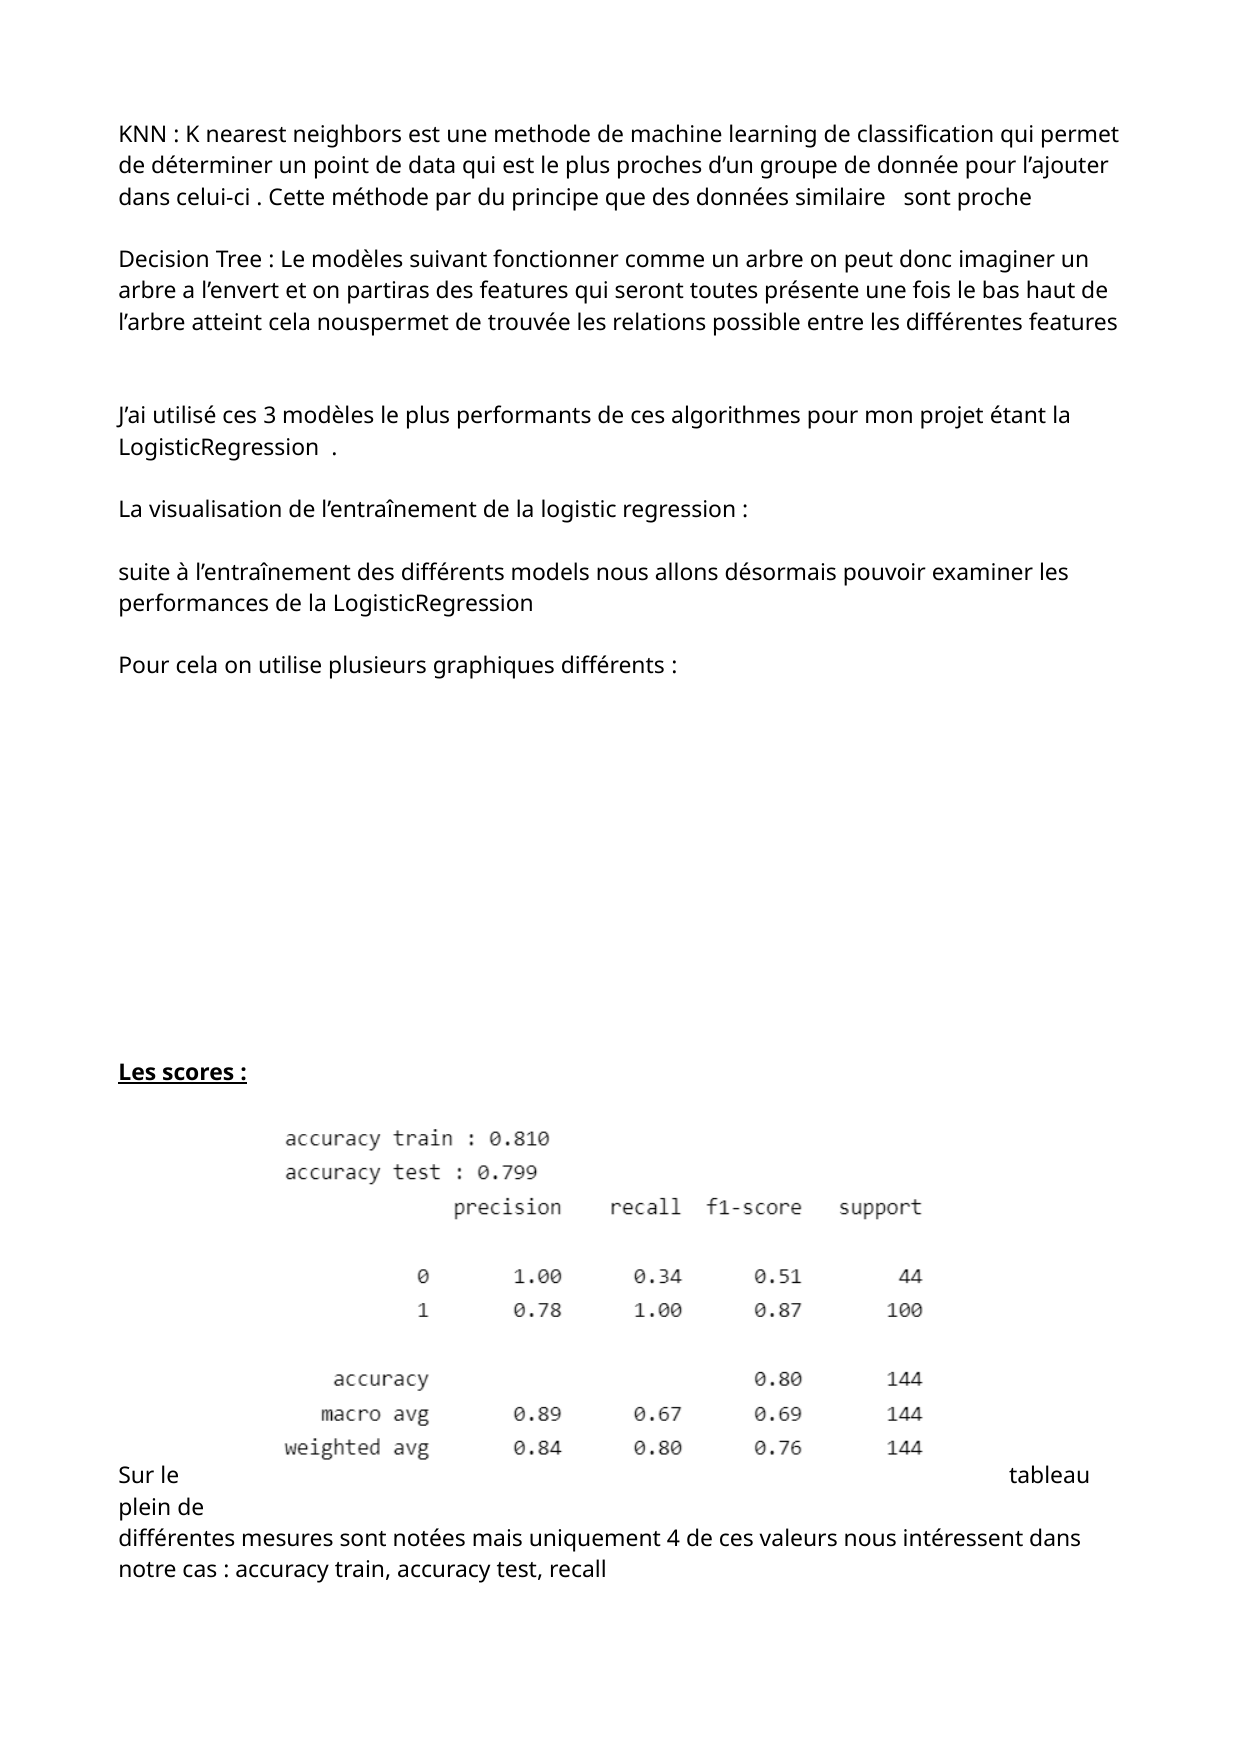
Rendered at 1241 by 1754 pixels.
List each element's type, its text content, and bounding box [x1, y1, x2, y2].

text suite à l’entraînement des différents models nous allons désormais pouvoir examiner les performances de la LogisticRegression [118, 556, 1122, 618]
text Les scores : [118, 1056, 1122, 1087]
text KNN : K nearest neighbors est une methode de machine learning de classification qui permet de déterminer un point de data qui est le plus proches d’un groupe de donnée pour l’ajouter dans celui-ci . Cette méthode par du principe que des données similaire sont proche [118, 118, 1122, 212]
text Sur le tableau plein de différentes mesures sont notées mais uniquement 4 de ces valeurs nous intéressent dans notre cas : accuracy train, accuracy test, recall [118, 1459, 1122, 1584]
text Decision Tree : Le modèles suivant fonctionner comme un arbre on peut donc imaginer un arbre a l’envert et on partiras des features qui seront toutes présente une fois le bas haut de l’arbre atteint cela nouspermet de trouvée les relations possible entre les différentes features [118, 243, 1122, 337]
text Pour cela on utilise plusieurs graphiques différents : [118, 649, 1122, 681]
text J’ai utilisé ces 3 modèles le plus performants de ces algorithmes pour mon projet étant la LogisticRegression . [118, 399, 1122, 462]
text La visualisation de l’entraînement de la logistic regression : [118, 493, 1122, 524]
picture [231, 1118, 1009, 1501]
